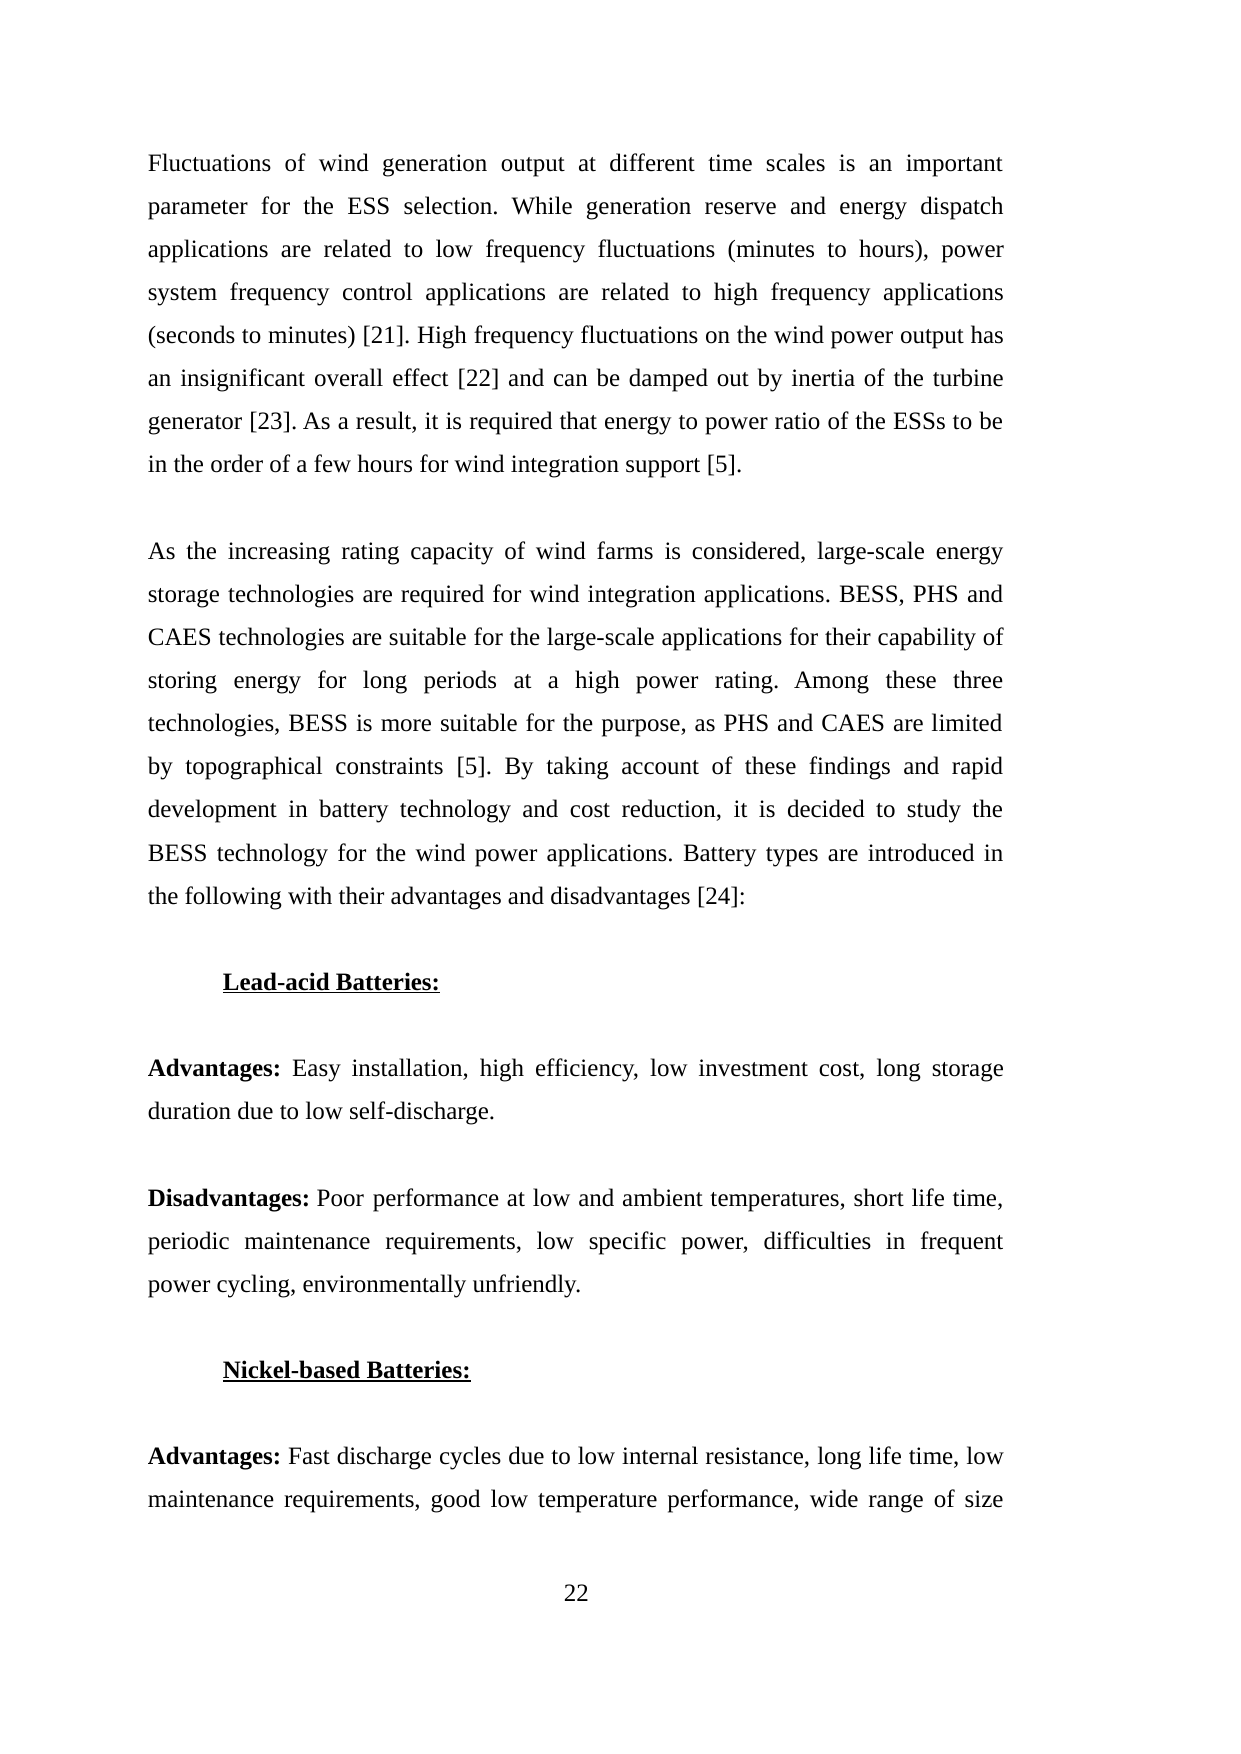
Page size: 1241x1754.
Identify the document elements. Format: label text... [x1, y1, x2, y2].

text Advantages: Fast discharge cycles due to low internal resistance, long life time, low maintenance requirements, good low temperature performance, wide range of size [148, 1441, 1004, 1513]
text As the increasing rating capacity of wind farms is considered, large-scale energy storage technologies are required for wind integration applications. BESS, PHS and CAES technologies are suitable for the large-scale applications for their capability of storing energy for long periods at a high power rating. Among these three technologies, BESS is more suitable for the purpose, as PHS and CAES are limited by topographical constraints [5]⁠. By taking account of these findings and rapid development in battery technology and cost reduction, it is decided to study the BESS technology for the wind power applications. Battery types are introduced in the following with their advantages and disadvantages [24]: [148, 536, 1004, 909]
text Advantages: Easy installation, high efficiency, low investment cost, long storage duration due to low self-discharge. [148, 1053, 1004, 1125]
text Lead-acid Batteries: [148, 967, 1004, 996]
text Disadvantages: Poor performance at low and ambient temperatures, short life time, periodic maintenance requirements, low specific power, difficulties in frequent power cycling, environmentally unfriendly. [148, 1183, 1004, 1298]
text Nickel-based Batteries: [148, 1355, 1004, 1384]
text Fluctuations of wind generation output at different time scales is an important parameter for the ESS selection. While generation reserve and energy dispatch applications are related to low frequency fluctuations (minutes to hours), power system frequency control applications are related to high frequency applications (seconds to minutes) [21]. High frequency fluctuations on the wind power output has an insignificant overall effect [22] and can be damped out by inertia of the turbine generator [23]. As a result, it is required that energy to power ratio of the ESSs to be in the order of a few hours for wind integration support [5]. [148, 148, 1004, 478]
